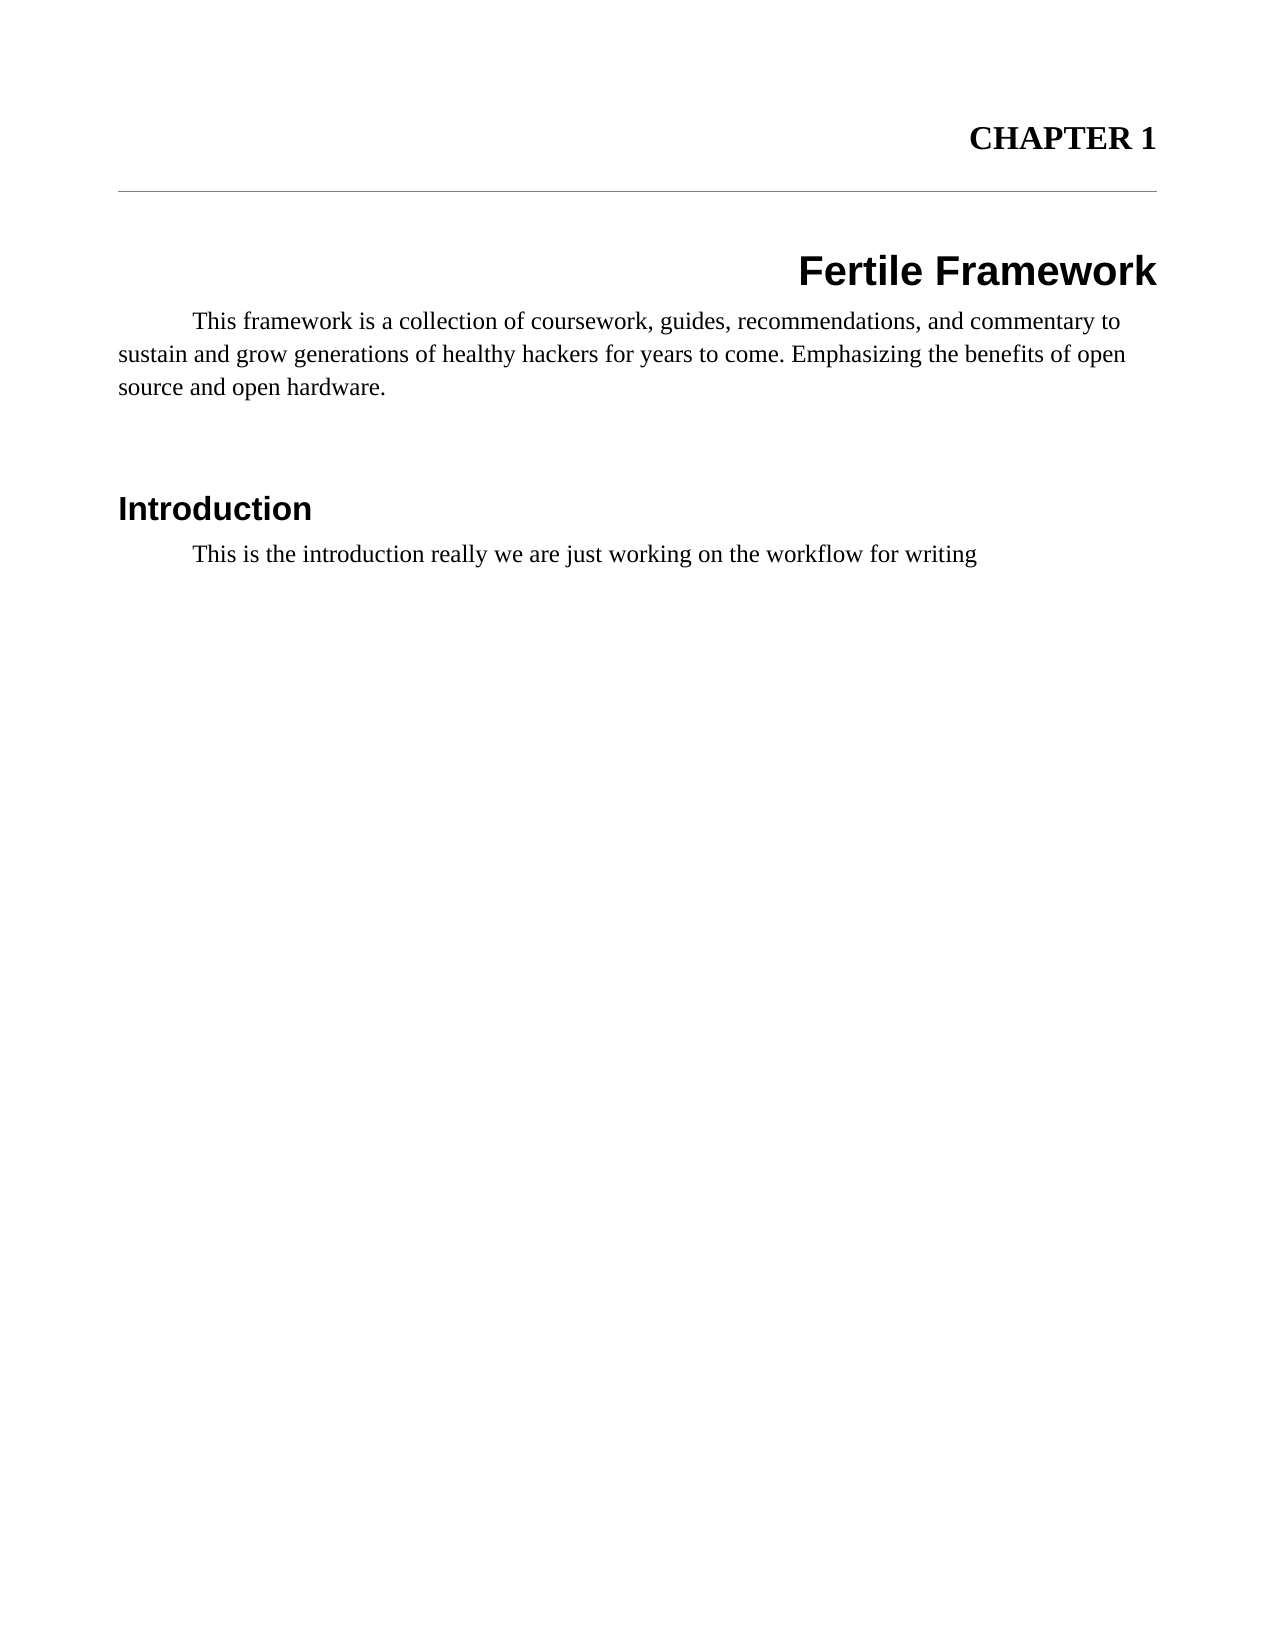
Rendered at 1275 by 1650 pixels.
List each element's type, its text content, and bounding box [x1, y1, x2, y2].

subtitle Fertile Framework [118, 246, 1157, 294]
subtitle Introduction [118, 488, 1157, 527]
text This is the introduction really we are just working on the workflow for writing [118, 539, 1157, 568]
text This framework is a collection of coursework, guides, recommendations, and commentary to sustain and grow generations of healthy hackers for years to come. Emphasizing the benefits of open source and open hardware. [118, 306, 1157, 401]
text CHAPTER 1 [118, 118, 1157, 156]
